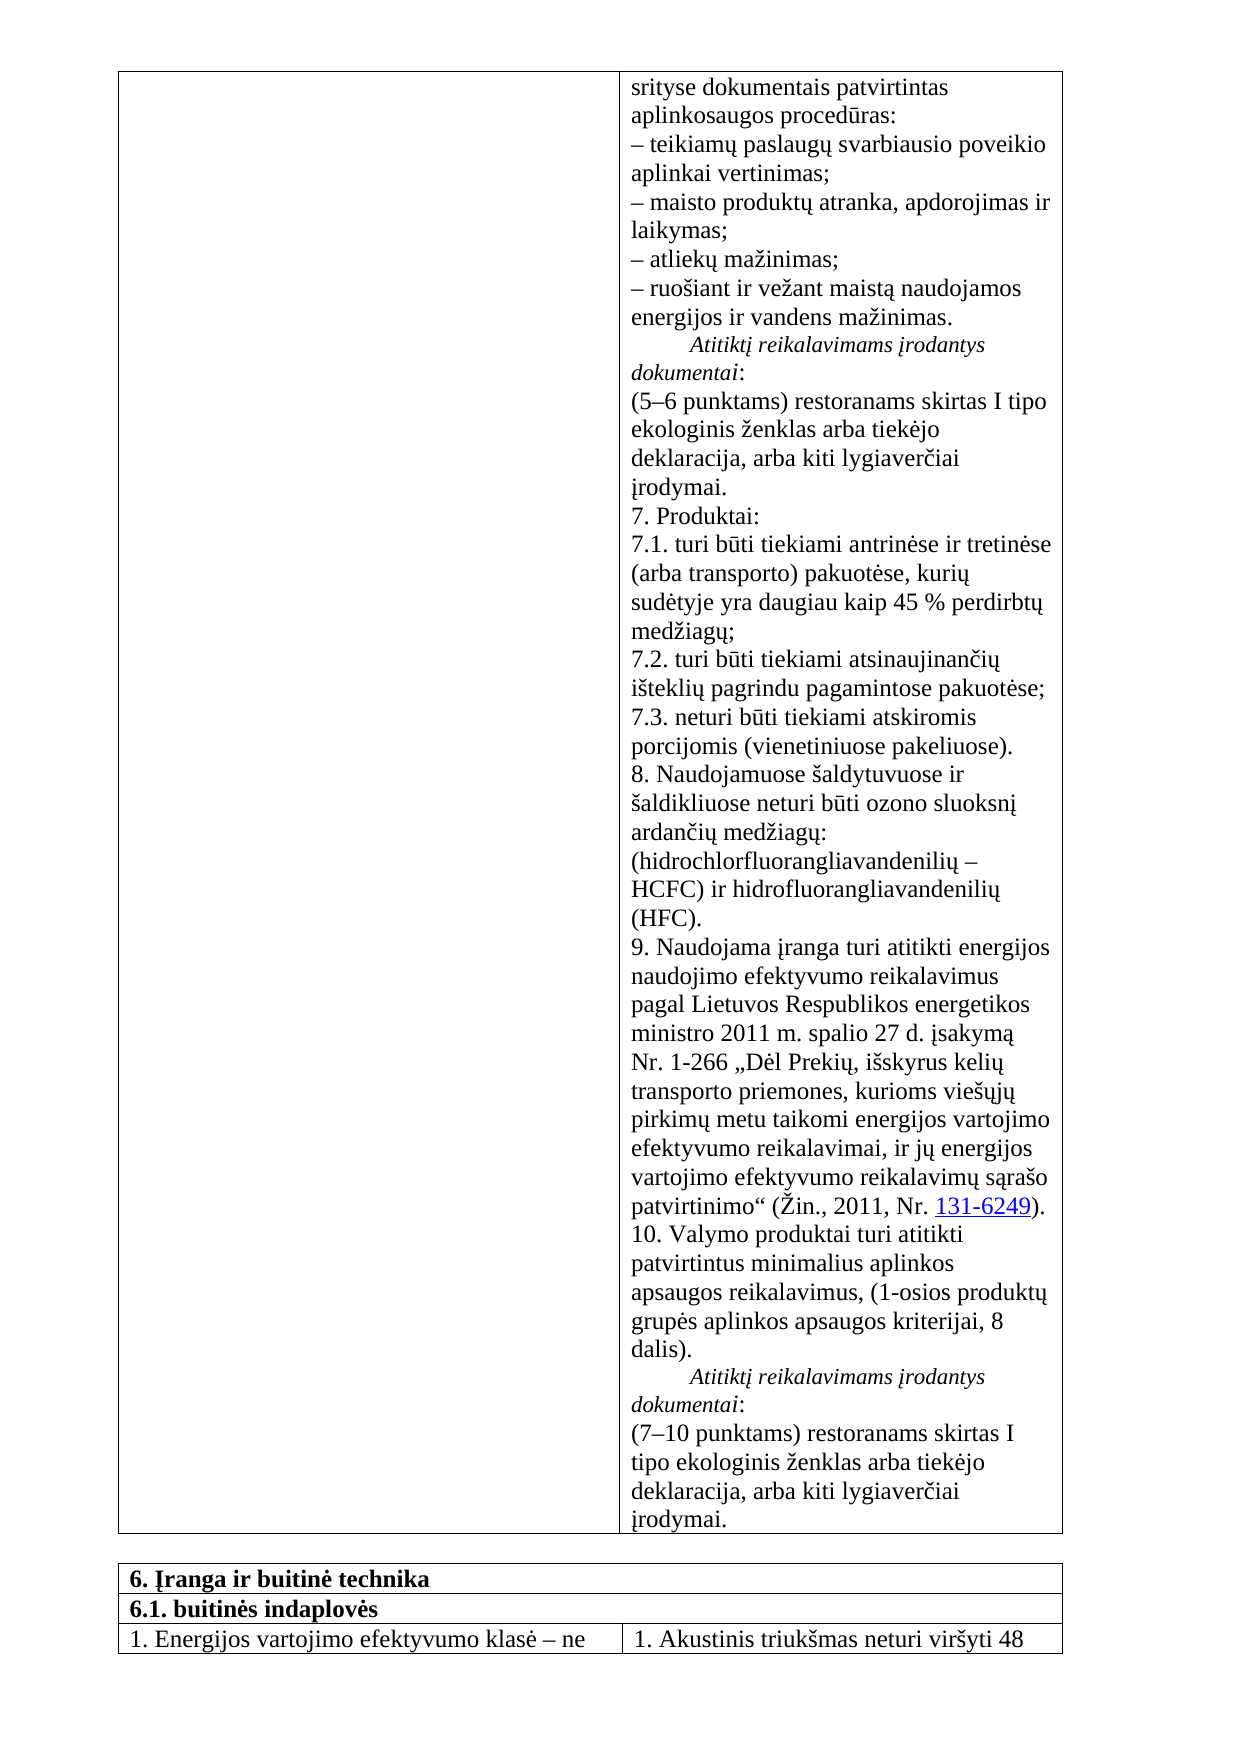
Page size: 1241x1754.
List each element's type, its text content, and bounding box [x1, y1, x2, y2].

table_header 6. Įranga ir buitinė technika [119, 1564, 1062, 1593]
table_cell 6.1. buitinės indaplovės [119, 1594, 1062, 1623]
table_cell srityse dokumentais patvirtintas aplinkosaugos procedūras: – teikiamų paslaugų svarbiausio poveikio aplinkai vertinimas; – maisto produktų atranka, apdorojimas ir laikymas; – atliekų mažinimas; – ruošiant ir vežant maistą naudojamos energijos ir vandens mažinimas. Atitiktį reikalavimams įrodantys dokumentai: (5–6 punktams) restoranams skirtas I tipo ekologinis ženklas arba tiekėjo deklaracija, arba kiti lygiaverčiai įrodymai. 7. Produktai: 7.1. turi būti tiekiami antrinėse ir tretinėse (arba transporto) pakuotėse, kurių sudėtyje yra daugiau kaip 45 % perdirbtų medžiagų; 7.2. turi būti tiekiami atsinaujinančių išteklių pagrindu pagamintose pakuotėse; 7.3. neturi būti tiekiami atskiromis porcijomis (vienetiniuose pakeliuose). 8. Naudojamuose šaldytuvuose ir šaldikliuose neturi būti ozono sluoksnį ardančių medžiagų: (hidrochlorfluorangliavandenilių – HCFC) ir hidrofluorangliavandenilių (HFC). 9. Naudojama įranga turi atitikti energijos naudojimo efektyvumo reikalavimus pagal Lietuvos Respublikos energetikos ministro 2011 m. spalio 27 d. įsakymą Nr. 1-266 „Dėl Prekių, išskyrus kelių transporto priemones, kurioms viešųjų pirkimų metu taikomi energijos vartojimo efektyvumo reikalavimai, ir jų energijos vartojimo efektyvumo reikalavimų sąrašo patvirtinimo“ (Žin., 2011, Nr. 131-6249). 10. Valymo produktai turi atitikti patvirtintus minimalius aplinkos apsaugos reikalavimus, (1-osios produktų grupės aplinkos apsaugos kriterijai, 8 dalis). Atitiktį reikalavimams įrodantys dokumentai: (7–10 punktams) restoranams skirtas I tipo ekologinis ženklas arba tiekėjo deklaracija, arba kiti lygiaverčiai įrodymai. [620, 72, 1062, 1533]
table_cell 1. Akustinis triukšmas neturi viršyti 48 [623, 1624, 1062, 1652]
table_cell 1. Energijos vartojimo efektyvumo klasė – ne [119, 1624, 622, 1652]
table_cell [119, 72, 619, 1533]
